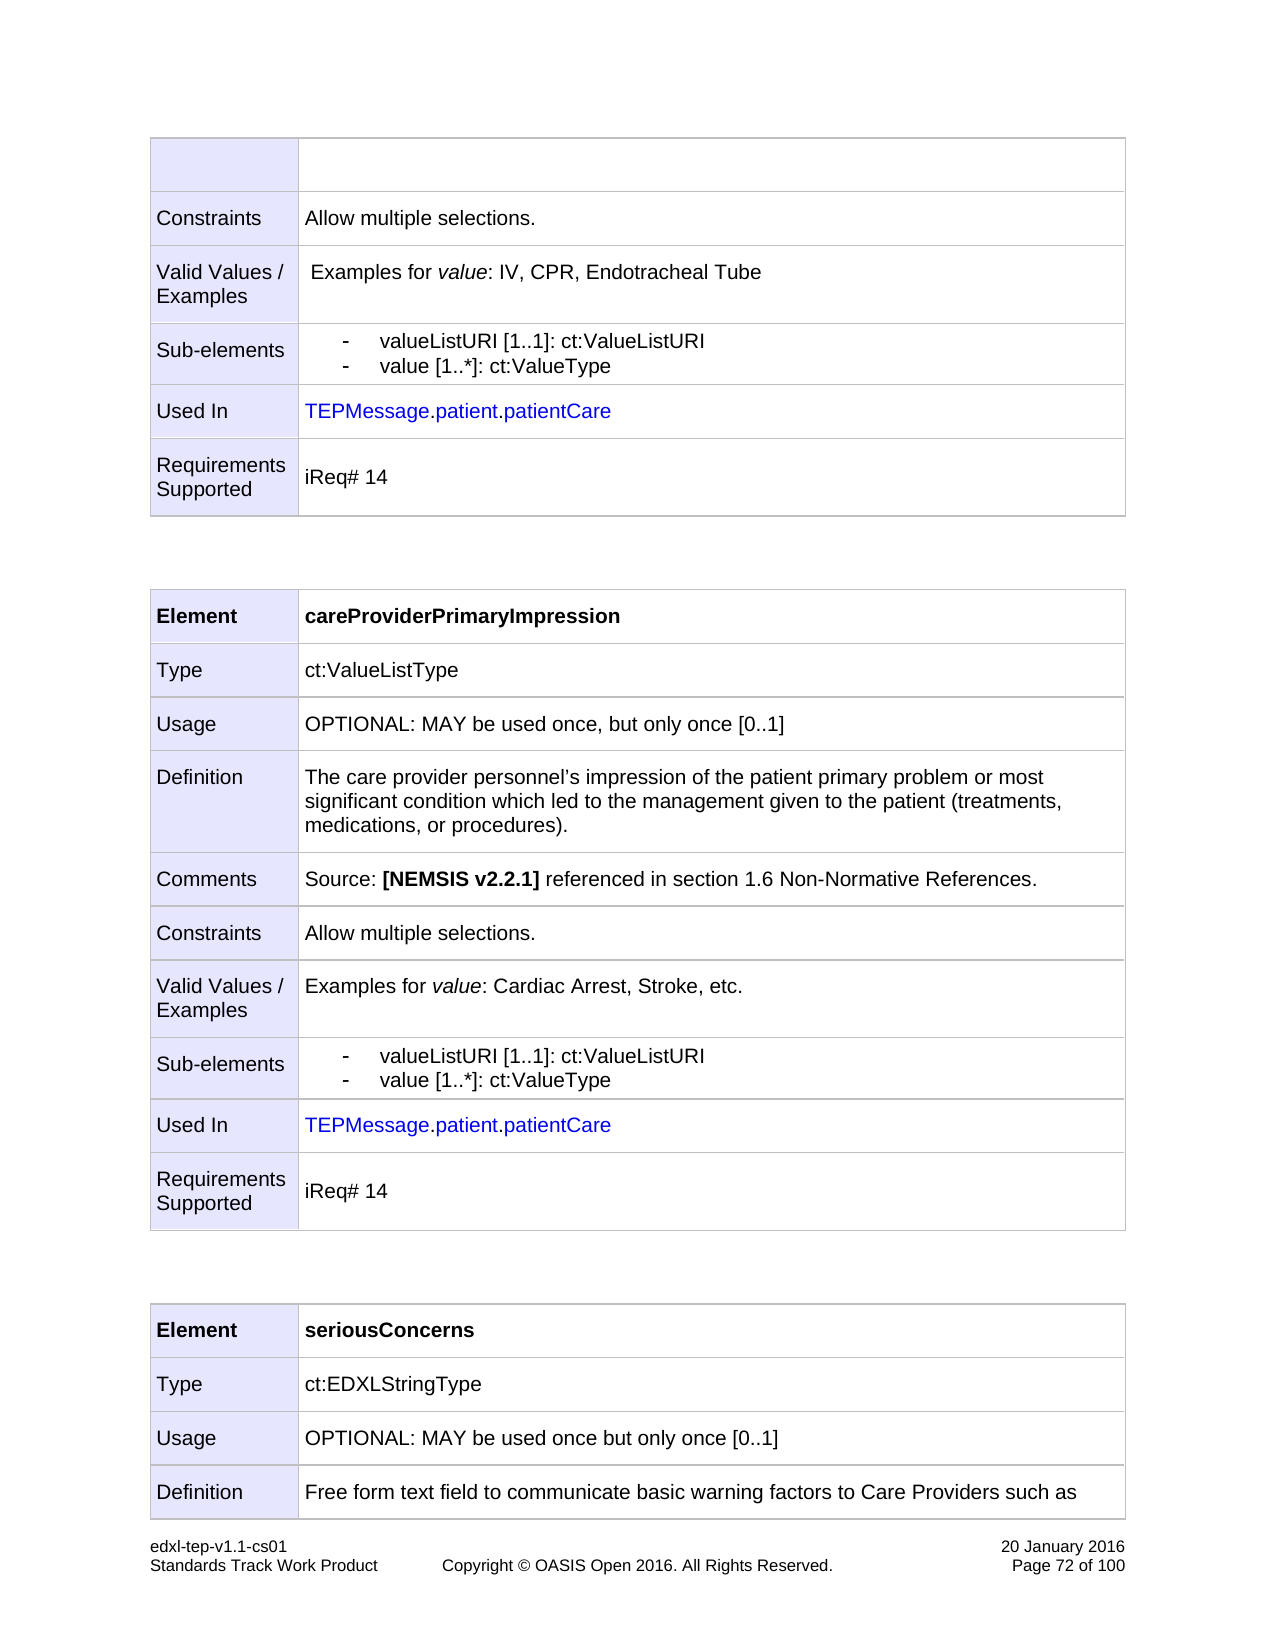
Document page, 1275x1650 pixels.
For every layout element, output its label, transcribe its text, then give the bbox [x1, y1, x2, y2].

table_cell valueListURI [1..1]: ct:ValueListURI value [1..*]: ct:ValueType [299, 1037, 1125, 1098]
table_cell Used In [151, 1100, 298, 1152]
table_cell Valid Values / Examples [151, 246, 298, 322]
table_cell Free form text field to communicate basic warning factors to Care Providers such as [299, 1464, 1125, 1518]
table_cell The care provider personnel’s impression of the patient primary problem or most significant condition which led to the management given to the patient (treatments, medications, or procedures). [299, 750, 1125, 852]
table_cell Type [151, 1358, 298, 1411]
table_cell Sub-elements [151, 1038, 298, 1098]
table_cell ct:ValueListType [299, 643, 1125, 696]
table_cell OPTIONAL: MAY be used once, but only once [0..1] [299, 696, 1125, 750]
table_cell iReq# 14 [299, 1152, 1125, 1229]
table_header seriousConcerns [299, 1305, 1125, 1357]
table_cell [151, 139, 298, 191]
table_cell Comments [151, 853, 298, 905]
table_cell valueListURI [1..1]: ct:ValueListURI value [1..*]: ct:ValueType [299, 323, 1125, 384]
table_cell Source: [NEMSIS v2.2.1] referenced in section 1.6 Non-Normative References. [299, 852, 1125, 905]
table_cell Requirements Supported [151, 439, 298, 515]
table_cell OPTIONAL: MAY be used once but only once [0..1] [299, 1411, 1125, 1464]
table_cell Constraints [151, 192, 298, 245]
table_cell [299, 139, 1125, 191]
table_cell Examples for value: Cardiac Arrest, Stroke, etc. [299, 959, 1125, 1037]
table_cell iReq# 14 [299, 438, 1125, 515]
table_cell Used In [151, 385, 298, 437]
table_cell Constraints [151, 907, 298, 959]
table_cell ct:EDXLStringType [299, 1357, 1125, 1411]
table_cell Usage [151, 1412, 298, 1464]
table_cell Definition [151, 1466, 298, 1518]
table_cell Definition [151, 751, 298, 852]
table_cell Examples for value: IV, CPR, Endotracheal Tube [299, 245, 1125, 322]
table_cell Requirements Supported [151, 1153, 298, 1229]
table_header Element [151, 590, 298, 642]
table_cell Allow multiple selections. [299, 191, 1125, 245]
table_header careProviderPrimaryImpression [299, 590, 1125, 642]
table_cell Usage [151, 698, 298, 750]
table_cell Valid Values / Examples [151, 961, 298, 1037]
table_cell Type [151, 644, 298, 696]
table_header Element [151, 1305, 298, 1357]
table_cell TEPMessage.patient.patientCare [299, 384, 1125, 437]
table_cell TEPMessage.patient.patientCare [299, 1098, 1125, 1152]
table_cell Sub-elements [151, 324, 298, 384]
table_cell Allow multiple selections. [299, 905, 1125, 959]
